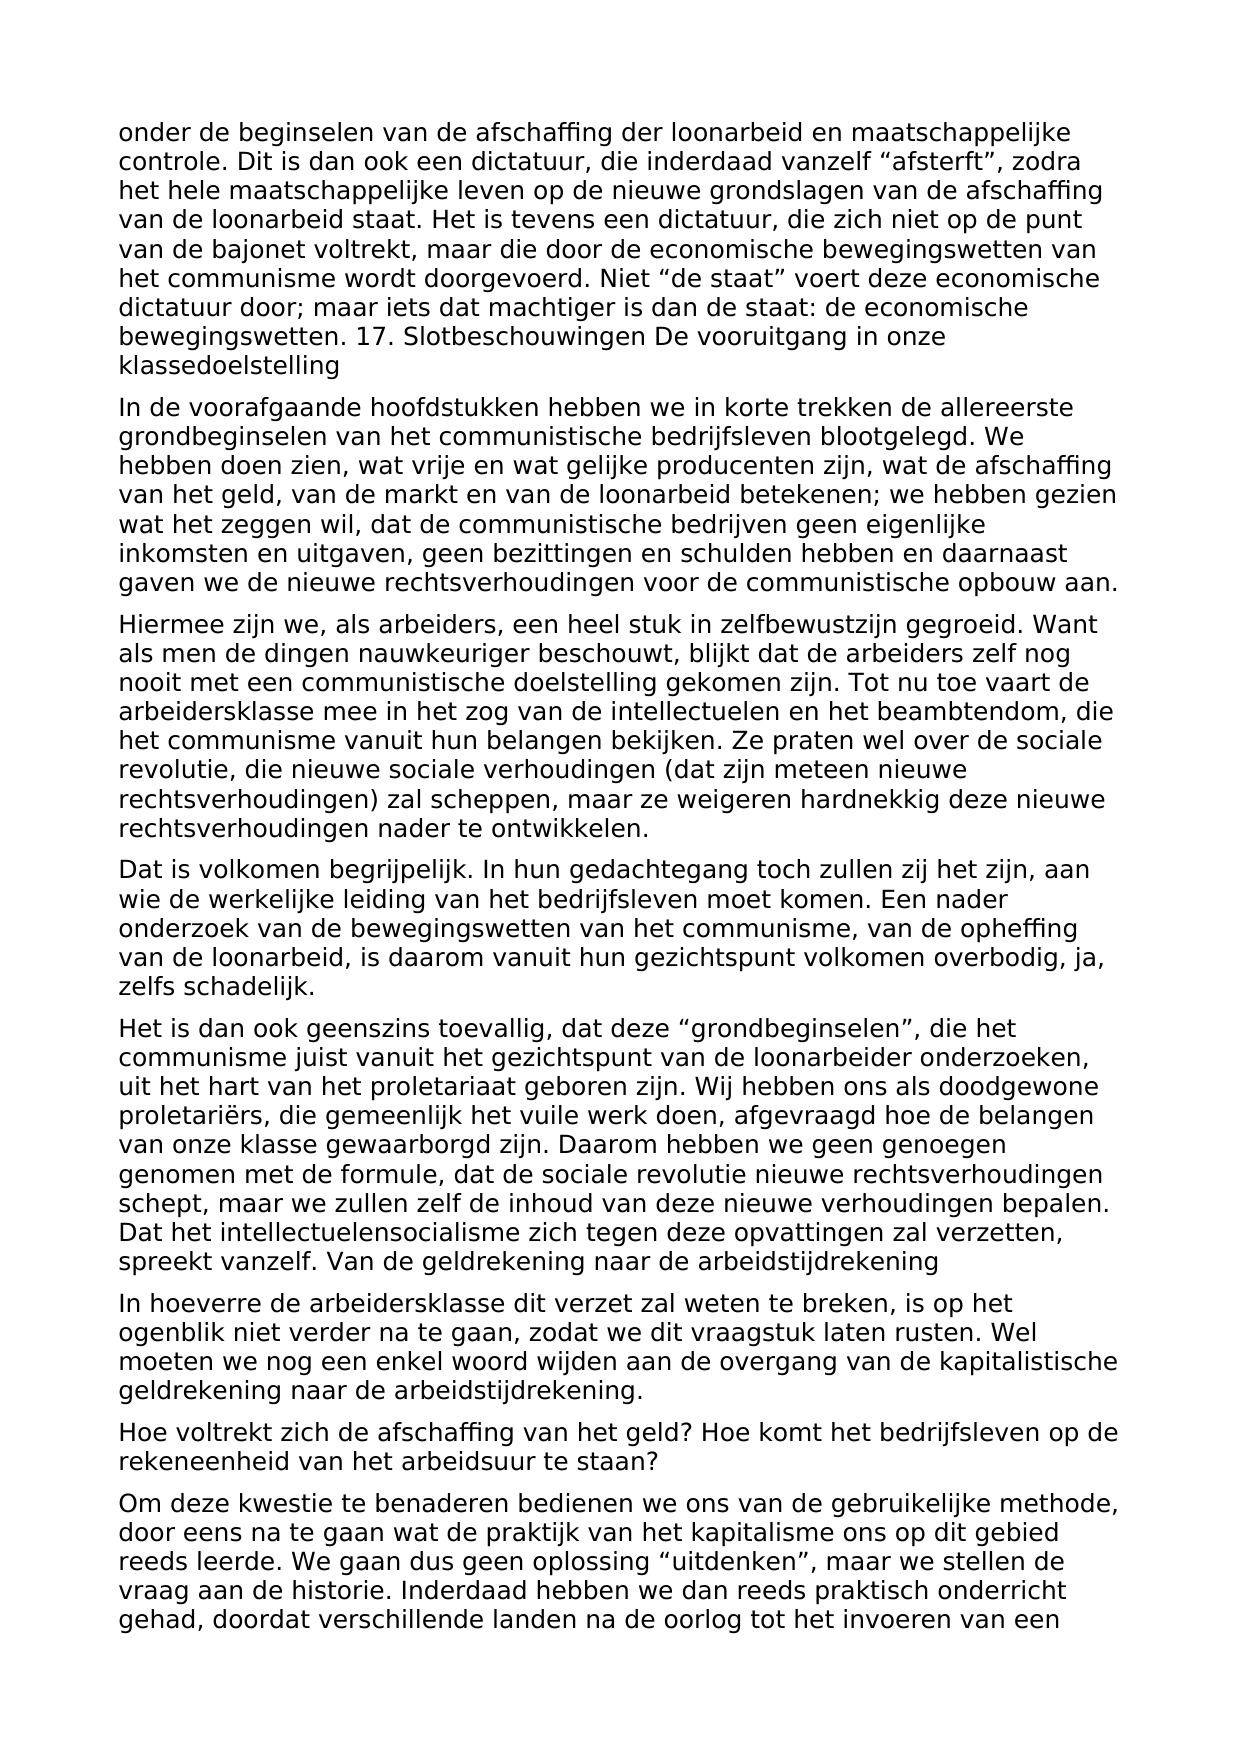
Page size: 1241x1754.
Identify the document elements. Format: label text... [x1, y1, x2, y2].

text onder de beginselen van de afschaffing der loonarbeid en maatschappelijke controle. Dit is dan ook een dictatuur, die inderdaad vanzelf “afsterft”, zodra het hele maatschappelijke leven op de nieuwe grondslagen van de afschaffing van de loonarbeid staat. Het is tevens een dictatuur, die zich niet op de punt van de bajonet voltrekt, maar die door de economische bewegingswetten van het communisme wordt doorgevoerd. Niet “de staat” voert deze economische dictatuur door; maar iets dat machtiger is dan de staat: de economische bewegingswetten. 17. Slotbeschouwingen De vooruitgang in onze klassedoelstelling [118, 118, 1122, 381]
text In de voorafgaande hoofdstukken hebben we in korte trekken de allereerste grondbeginselen van het communistische bedrijfsleven blootgelegd. We hebben doen zien, wat vrije en wat gelijke producenten zijn, wat de afschaffing van het geld, van de markt en van de loonarbeid betekenen; we hebben gezien wat het zeggen wil, dat de communistische bedrijven geen eigenlijke inkomsten en uitgaven, geen bezittingen en schulden hebben en daarnaast gaven we de nieuwe rechtsverhoudingen voor de communistische opbouw aan. [118, 393, 1122, 597]
text Hoe voltrekt zich de afschaffing van het geld? Hoe komt het bedrijfsleven op de rekeneenheid van het arbeidsuur te staan? [118, 1418, 1122, 1476]
text Dat is volkomen begrijpelijk. In hun gedachtegang toch zullen zij het zijn, aan wie de werkelijke leiding van het bedrijfsleven moet komen. Een nader onderzoek van de bewegingswetten van het communisme, van de opheffing van de loonarbeid, is daarom vanuit hun gezichtspunt volkomen overbodig, ja, zelfs schadelijk. [118, 856, 1122, 1001]
text In hoeverre de arbeidersklasse dit verzet zal weten te breken, is op het ogenblik niet verder na te gaan, zodat we dit vraagstuk laten rusten. Wel moeten we nog een enkel woord wijden aan de overgang van de kapitalistische geldrekening naar de arbeidstijdrekening. [118, 1289, 1122, 1406]
text Om deze kwestie te benaderen bedienen we ons van de gebruikelijke methode, door eens na te gaan wat de praktijk van het kapitalisme ons op dit gebied reeds leerde. We gaan dus geen oplossing “uitdenken”, maar we stellen de vraag aan de historie. Inderdaad hebben we dan reeds praktisch onderricht gehad, doordat verschillende landen na de oorlog tot het invoeren van een [118, 1489, 1122, 1635]
text Hiermee zijn we, als arbeiders, een heel stuk in zelfbewustzijn gegroeid. Want als men de dingen nauwkeuriger beschouwt, blijkt dat de arbeiders zelf nog nooit met een communistische doelstelling gekomen zijn. Tot nu toe vaart de arbeidersklasse mee in het zog van de intellectuelen en het beambtendom, die het communisme vanuit hun belangen bekijken. Ze praten wel over de sociale revolutie, die nieuwe sociale verhoudingen (dat zijn meteen nieuwe rechtsverhoudingen) zal scheppen, maar ze weigeren hardnekkig deze nieuwe rechtsverhoudingen nader te ontwikkelen. [118, 610, 1122, 843]
text Het is dan ook geenszins toevallig, dat deze “grondbeginselen”, die het communisme juist vanuit het gezichtspunt van de loonarbeider onderzoeken, uit het hart van het proletariaat geboren zijn. Wij hebben ons als doodgewone proletariërs, die gemeenlijk het vuile werk doen, afgevraagd hoe de belangen van onze klasse gewaarborgd zijn. Daarom hebben we geen genoegen genomen met de formule, dat de sociale revolutie nieuwe rechtsverhoudingen schept, maar we zullen zelf de inhoud van deze nieuwe verhoudingen bepalen. Dat het intellectuelensocialisme zich tegen deze opvattingen zal verzetten, spreekt vanzelf. Van de geldrekening naar de arbeidstijdrekening [118, 1014, 1122, 1276]
